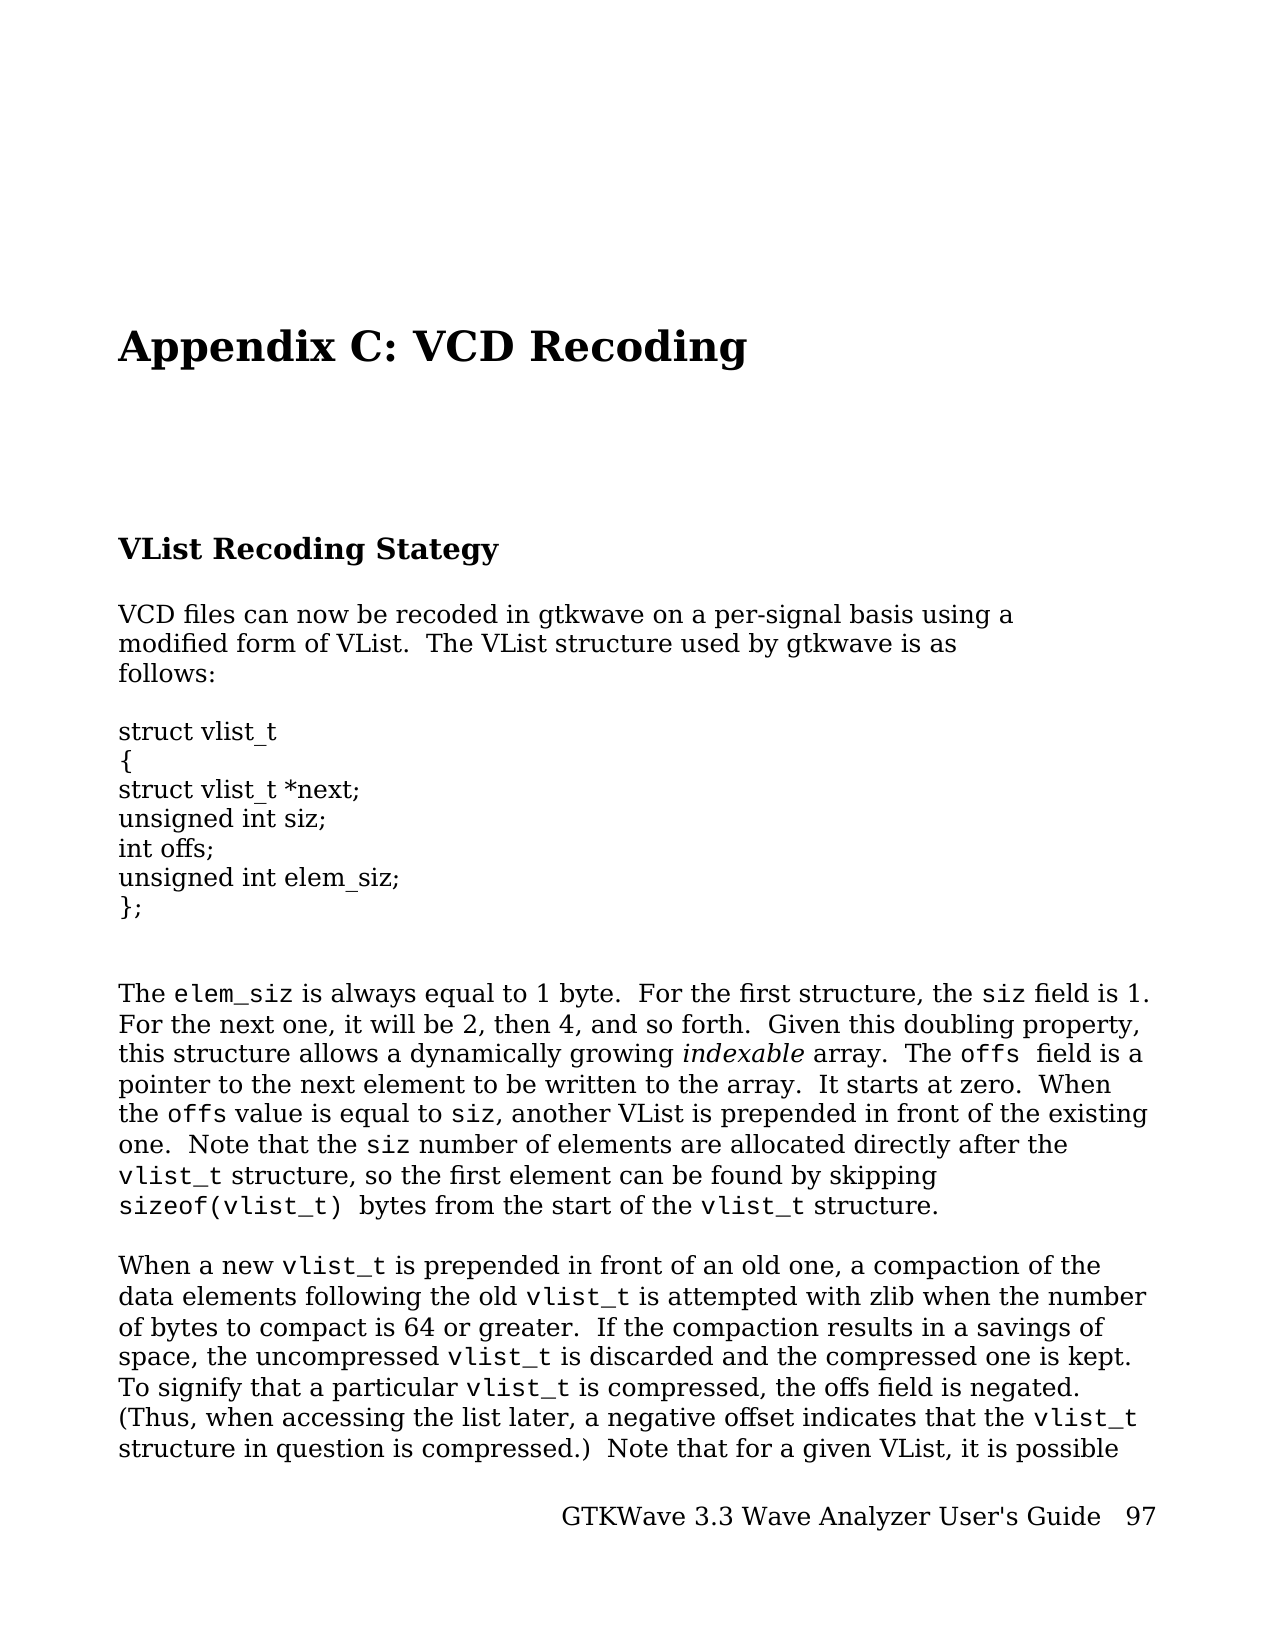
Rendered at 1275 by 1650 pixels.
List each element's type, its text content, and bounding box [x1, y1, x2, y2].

text The elem_siz is always equal to 1 byte. For the first structure, the siz field is 1. For the next one, it will be 2, then 4, and so forth. Given this doubling property, this structure allows a dynamically growing indexable array. The offs field is a pointer to the next element to be written to the array. It starts at zero. When the offs value is equal to siz, another VList is prepended in front of the existing one. Note that the siz number of elements are allocated directly after the vlist_t structure, so the first element can be found by skipping sizeof(vlist_t) bytes from the start of the vlist_t structure. [118, 979, 1157, 1222]
subtitle VList Recoding Stategy [118, 532, 1157, 566]
text }; [118, 892, 1157, 921]
text unsigned int siz; [118, 804, 1157, 834]
text VCD files can now be recoded in gtkwave on a per-signal basis using a [118, 600, 1157, 629]
text unsigned int elem_siz; [118, 863, 1157, 892]
text struct vlist_t *next; [118, 775, 1157, 804]
subtitle Appendix C: VCD Recoding [118, 322, 1157, 371]
text struct vlist_t [118, 717, 1157, 746]
text { [118, 746, 1157, 775]
text int offs; [118, 834, 1157, 863]
text follows: [118, 659, 1157, 688]
text modified form of VList. The VList structure used by gtkwave is as [118, 629, 1157, 659]
text When a new vlist_t is prepended in front of an old one, a compaction of the data elements following the old vlist_t is attempted with zlib when the number of bytes to compact is 64 or greater. If the compaction results in a savings of space, the uncompressed vlist_t is discarded and the compressed one is kept. To signify that a particular vlist_t is compressed, the offs field is negated. (Thus, when accessing the list later, a negative offset indicates that the vlist_t structure in question is compressed.) Note that for a given VList, it is possible [118, 1251, 1157, 1463]
